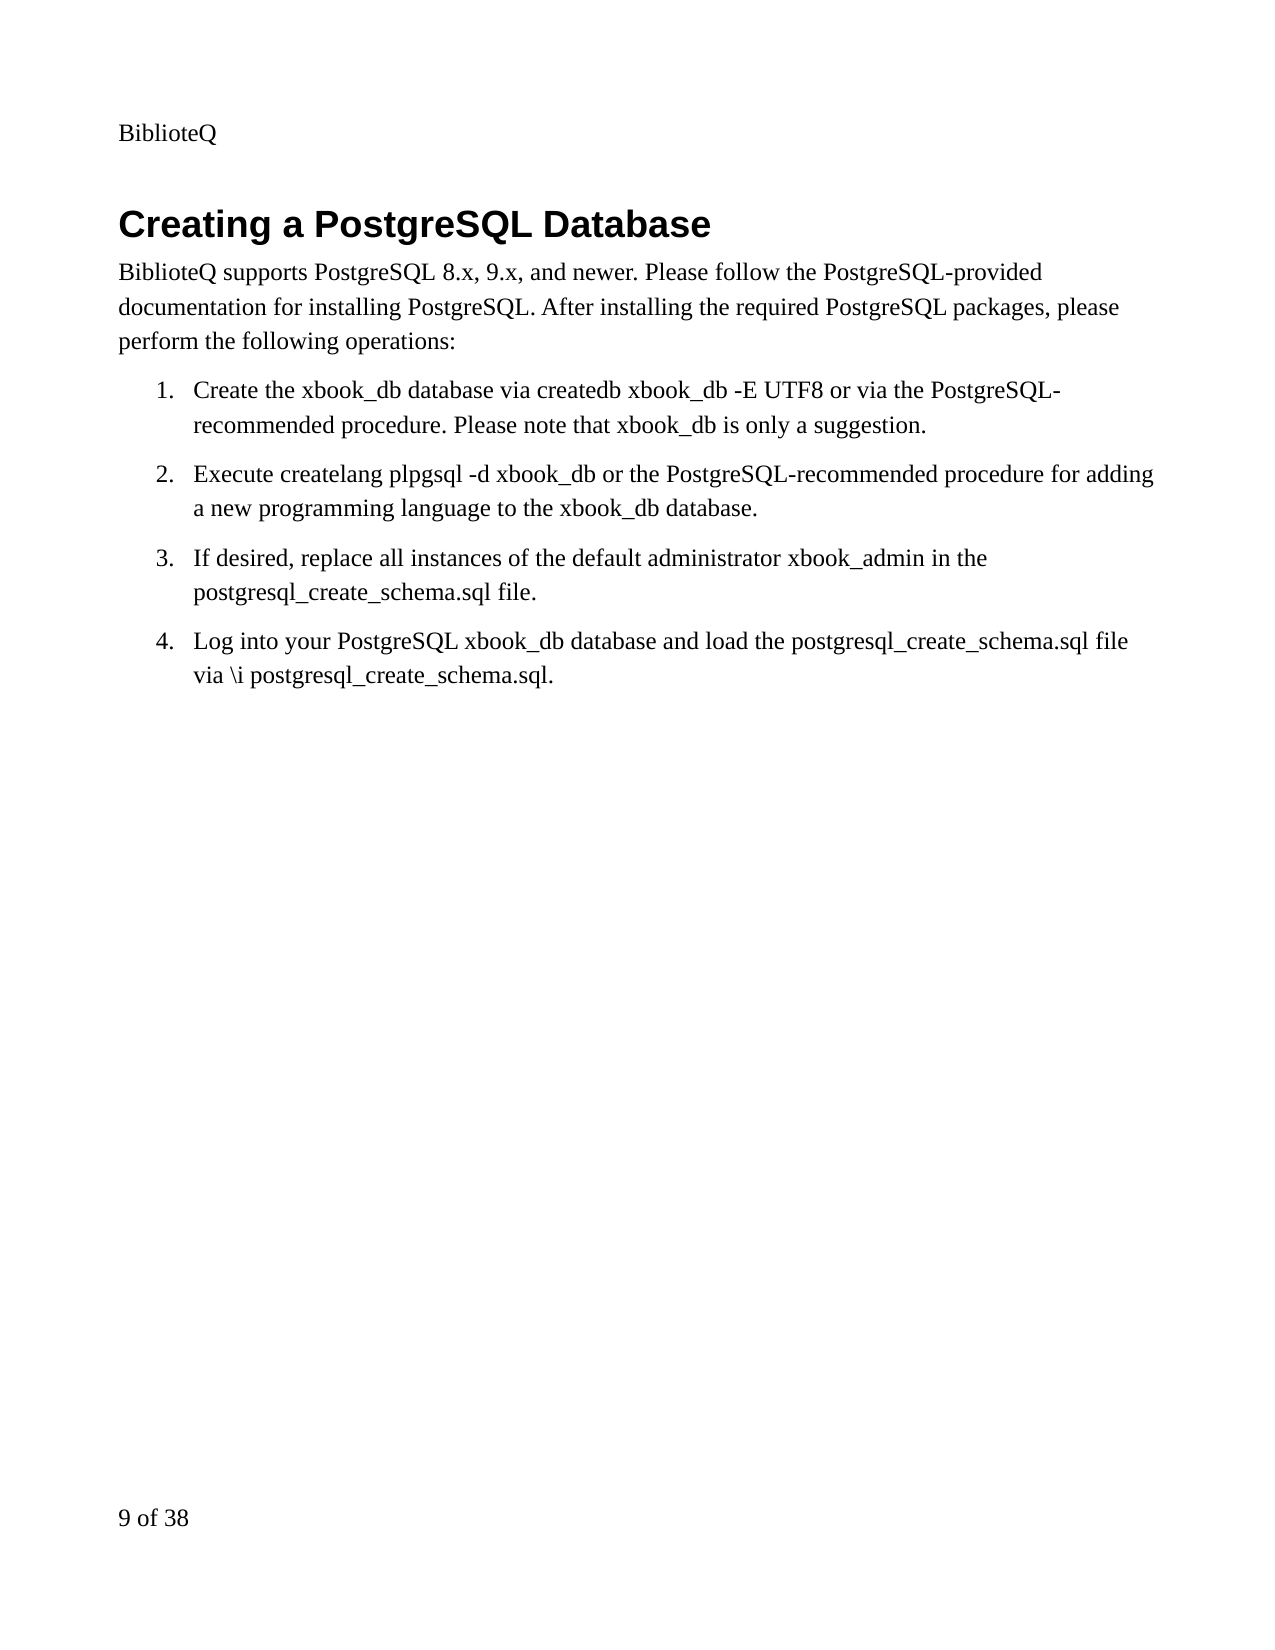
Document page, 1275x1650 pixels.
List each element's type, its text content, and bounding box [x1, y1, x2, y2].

list Log into your PostgreSQL xbook_db database and load the postgresql_create_schema.sql file via \i postgresql_create_schema.sql. [156, 626, 1157, 689]
list Execute createlang plpgsql -d xbook_db or the PostgreSQL-recommended procedure for adding a new programming language to the xbook_db database. [156, 459, 1157, 522]
text BiblioteQ supports PostgreSQL 8.x, 9.x, and newer. Please follow the PostgreSQL-provided documentation for installing PostgreSQL. After installing the required PostgreSQL packages, please perform the following operations: [118, 257, 1157, 355]
list If desired, replace all instances of the default administrator xbook_admin in the postgresql_create_schema.sql file. [156, 543, 1157, 606]
subtitle Creating a PostgreSQL Database [118, 201, 1157, 245]
list Create the xbook_db database via createdb xbook_db -E UTF8 or via the PostgreSQL-recommended procedure. Please note that xbook_db is only a suggestion. [156, 376, 1157, 439]
